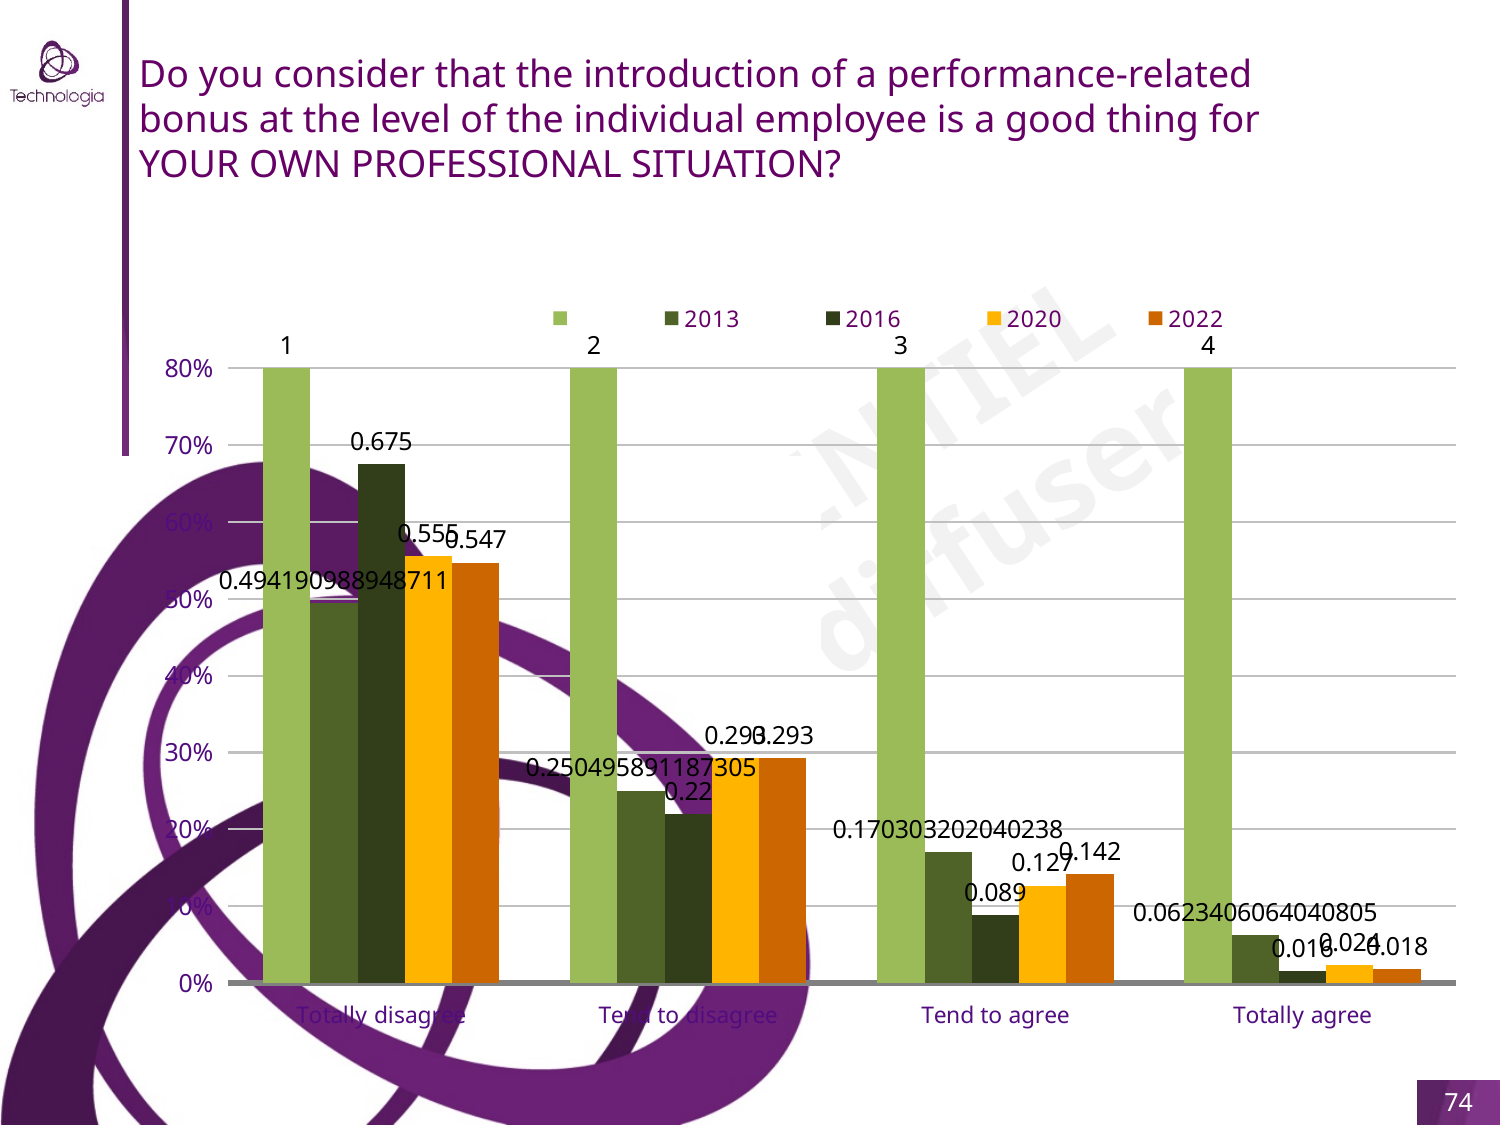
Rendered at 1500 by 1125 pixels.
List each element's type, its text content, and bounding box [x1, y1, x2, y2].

picture [0, 33, 113, 114]
title Do you consider that the introduction of a performance-related bonus at the level of the individual employee is a good thing for YOUR OWN PROFESSIONAL SITUATION? [123, 42, 1282, 185]
picture [0, 0, 821, 1125]
picture [1417, 1080, 1500, 1125]
chart [123, 215, 1460, 1083]
